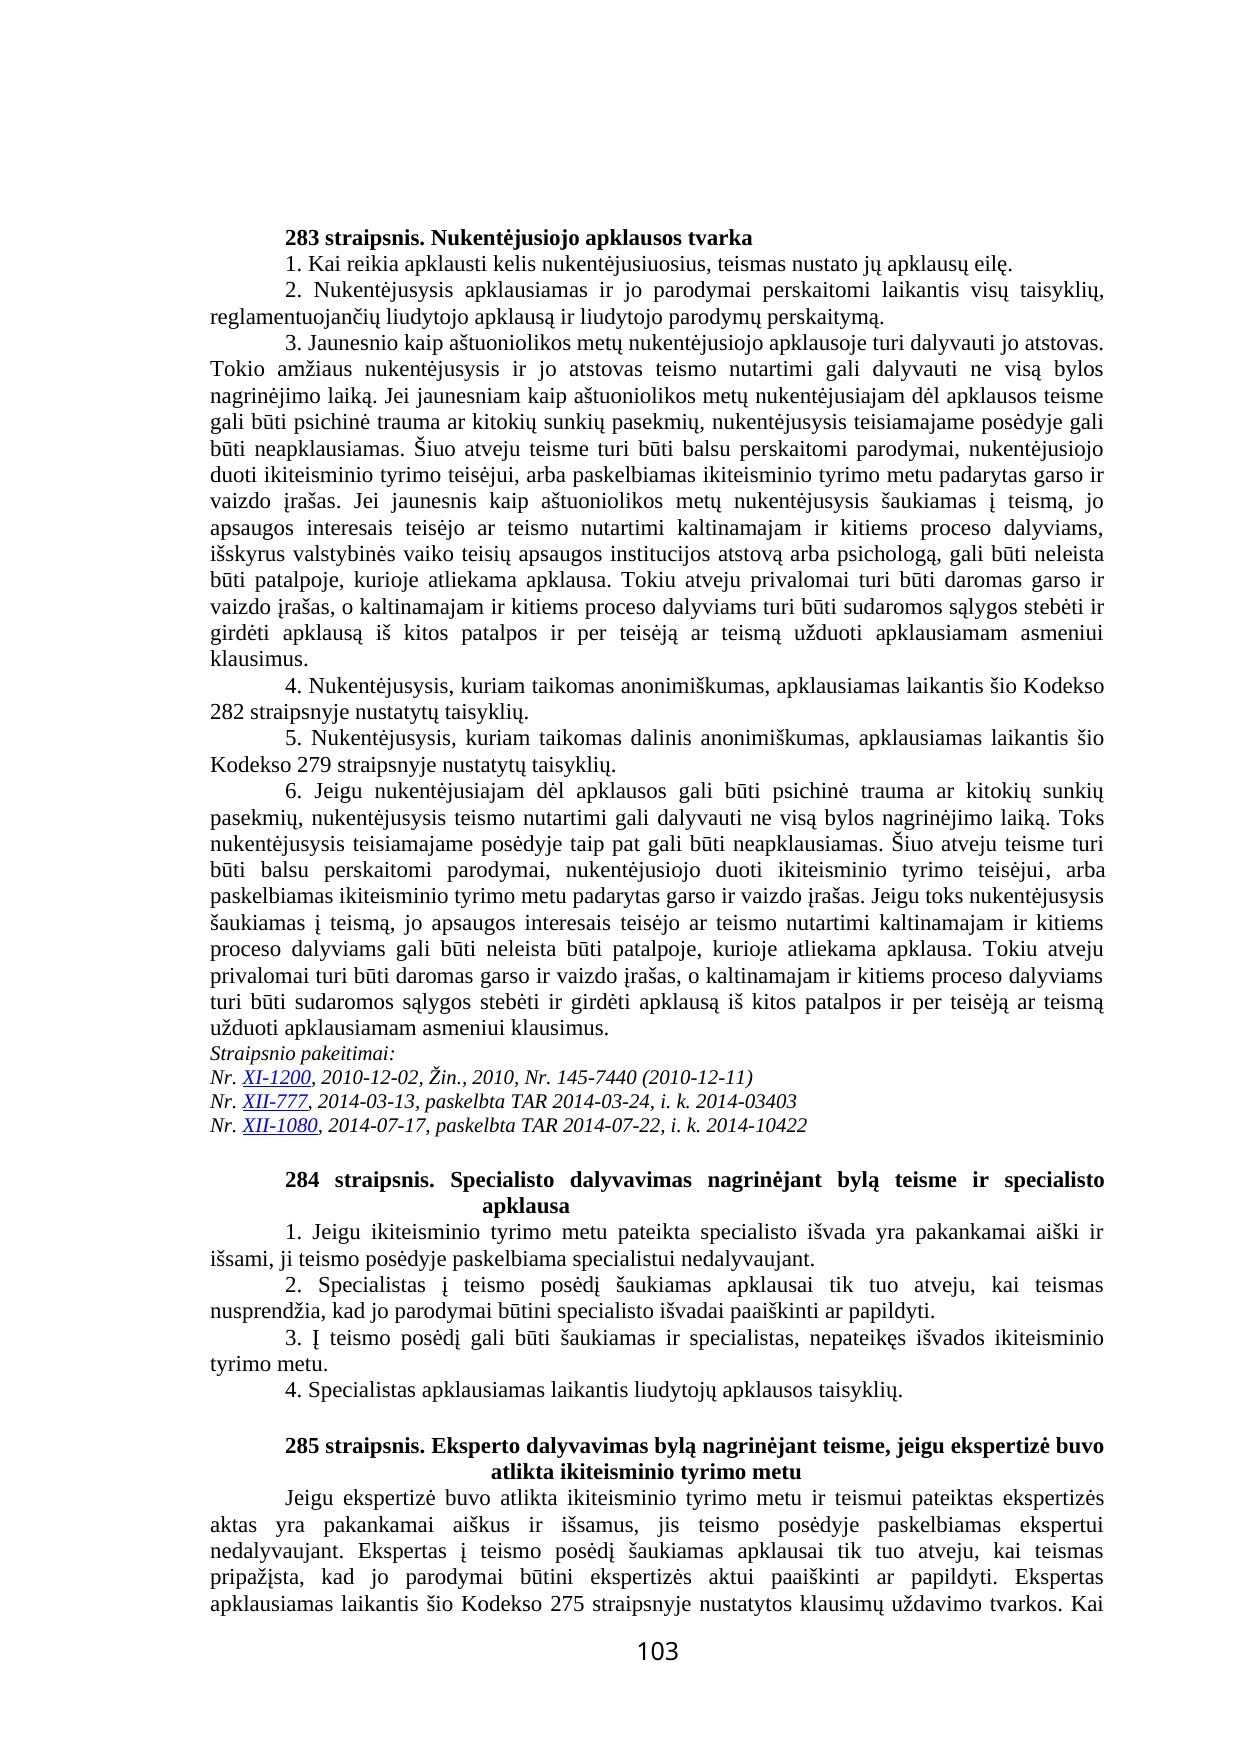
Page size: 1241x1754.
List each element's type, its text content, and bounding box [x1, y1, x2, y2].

text 6. Jeigu nukentėjusiajam dėl apklausos gali būti psichinė trauma ar kitokių sunkių pasekmių, nukentėjusysis teismo nutartimi gali dalyvauti ne visą bylos nagrinėjimo laiką. Toks nukentėjusysis teisiamajame posėdyje taip pat gali būti neapklausiamas. Šiuo atveju teisme turi būti balsu perskaitomi parodymai, nukentėjusiojo duoti ikiteisminio tyrimo teisėjui, arba paskelbiamas ikiteisminio tyrimo metu padarytas garso ir vaizdo įrašas. Jeigu toks nukentėjusysis šaukiamas į teismą, jo apsaugos interesais teisėjo ar teismo nutartimi kaltinamajam ir kitiems proceso dalyviams gali būti neleista būti patalpoje, kurioje atliekama apklausa. Tokiu atveju privalomai turi būti daromas garso ir vaizdo įrašas, o kaltinamajam ir kitiems proceso dalyviams turi būti sudaromos sąlygos stebėti ir girdėti apklausą iš kitos patalpos ir per teisėją ar teismą užduoti apklausiamam asmeniui klausimus. [210, 777, 1106, 1041]
text Nr. XII-777, 2014-03-13, paskelbta TAR 2014-03-24, i. k. 2014-03403 [210, 1089, 1106, 1113]
text 2. Nukentėjusysis apklausiamas ir jo parodymai perskaitomi laikantis visų taisyklių, reglamentuojančių liudytojo apklausą ir liudytojo parodymų perskaitymą. [210, 276, 1106, 329]
text 284 straipsnis. Specialisto dalyvavimas nagrinėjant bylą teisme ir specialisto apklausa [285, 1166, 1106, 1218]
text 2. Specialistas į teismo posėdį šaukiamas apklausai tik tuo atveju, kai teismas nusprendžia, kad jo parodymai būtini specialisto išvadai paaiškinti ar papildyti. [210, 1271, 1106, 1324]
text Jeigu ekspertizė buvo atlikta ikiteisminio tyrimo metu ir teismui pateiktas ekspertizės aktas yra pakankamai aiškus ir išsamus, jis teismo posėdyje paskelbiamas ekspertui nedalyvaujant. Ekspertas į teismo posėdį šaukiamas apklausai tik tuo atveju, kai teismas pripažįsta, kad jo parodymai būtini ekspertizės aktui paaiškinti ar papildyti. Ekspertas apklausiamas laikantis šio Kodekso 275 straipsnyje nustatytos klausimų uždavimo tvarkos. Kai [210, 1484, 1106, 1616]
text Nr. XI-1200, 2010-12-02, Žin., 2010, Nr. 145-7440 (2010-12-11) [210, 1065, 1106, 1089]
text 5. Nukentėjusysis, kuriam taikomas dalinis anonimiškumas, apklausiamas laikantis šio Kodekso 279 straipsnyje nustatytų taisyklių. [210, 724, 1106, 777]
text 1. Kai reikia apklausti kelis nukentėjusiuosius, teismas nustato jų apklausų eilę. [210, 250, 1106, 276]
text 4. Nukentėjusysis, kuriam taikomas anonimiškumas, apklausiamas laikantis šio Kodekso 282 straipsnyje nustatytų taisyklių. [210, 672, 1106, 724]
text 3. Jaunesnio kaip aštuoniolikos metų nukentėjusiojo apklausoje turi dalyvauti jo atstovas. Tokio amžiaus nukentėjusysis ir jo atstovas teismo nutartimi gali dalyvauti ne visą bylos nagrinėjimo laiką. Jei jaunesniam kaip aštuoniolikos metų nukentėjusiajam dėl apklausos teisme gali būti psichinė trauma ar kitokių sunkių pasekmių, nukentėjusysis teisiamajame posėdyje gali būti neapklausiamas. Šiuo atveju teisme turi būti balsu perskaitomi parodymai, nukentėjusiojo duoti ikiteisminio tyrimo teisėjui, arba paskelbiamas ikiteisminio tyrimo metu padarytas garso ir vaizdo įrašas. Jei jaunesnis kaip aštuoniolikos metų nukentėjusysis šaukiamas į teismą, jo apsaugos interesais teisėjo ar teismo nutartimi kaltinamajam ir kitiems proceso dalyviams, išskyrus valstybinės vaiko teisių apsaugos institucijos atstovą arba psichologą, gali būti neleista būti patalpoje, kurioje atliekama apklausa. Tokiu atveju privalomai turi būti daromas garso ir vaizdo įrašas, o kaltinamajam ir kitiems proceso dalyviams turi būti sudaromos sąlygos stebėti ir girdėti apklausą iš kitos patalpos ir per teisėją ar teismą užduoti apklausiamam asmeniui klausimus. [210, 329, 1106, 672]
text Straipsnio pakeitimai: [210, 1041, 1106, 1065]
text 3. Į teismo posėdį gali būti šaukiamas ir specialistas, nepateikęs išvados ikiteisminio tyrimo metu. [210, 1324, 1106, 1377]
text Nr. XII-1080, 2014-07-17, paskelbta TAR 2014-07-22, i. k. 2014-10422 [210, 1113, 1106, 1137]
text 285 straipsnis. Eksperto dalyvavimas bylą nagrinėjant teisme, jeigu ekspertizė buvo atlikta ikiteisminio tyrimo metu [285, 1432, 1106, 1484]
text 283 straipsnis. Nukentėjusiojo apklausos tvarka [210, 224, 1106, 250]
text 1. Jeigu ikiteisminio tyrimo metu pateikta specialisto išvada yra pakankamai aiški ir išsami, ji teismo posėdyje paskelbiama specialistui nedalyvaujant. [210, 1218, 1106, 1271]
text 4. Specialistas apklausiamas laikantis liudytojų apklausos taisyklių. [210, 1377, 1106, 1403]
